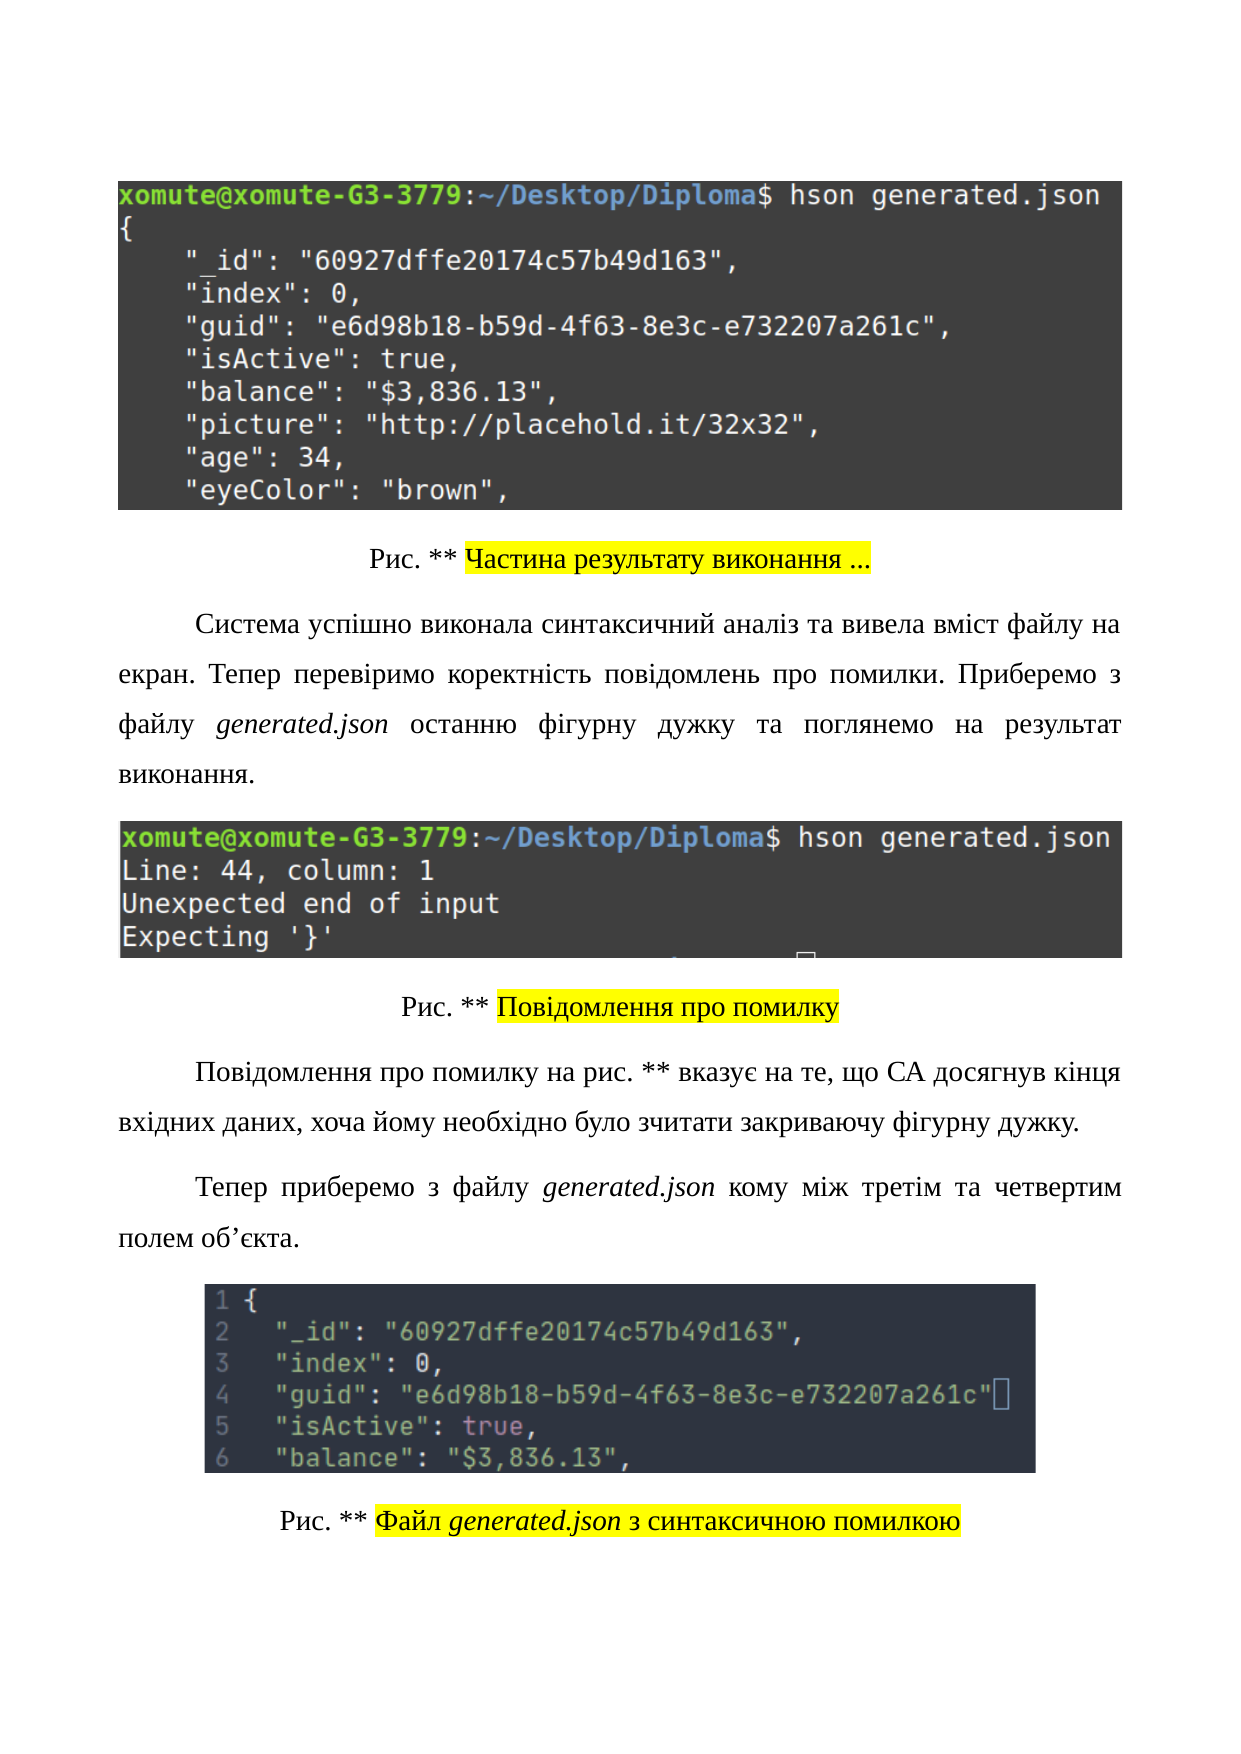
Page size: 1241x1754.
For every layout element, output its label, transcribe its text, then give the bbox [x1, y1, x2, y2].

text Повідомлення про помилку на рис. ** вказує на те, що СА досягнув кінця вхідних даних, хоча йому необхідно було зчитати закриваючу фігурну дужку. [118, 1054, 1122, 1138]
picture [204, 1284, 1036, 1473]
text Рис. ** Частина результату виконання ... [118, 541, 1122, 574]
picture [118, 821, 1123, 958]
picture [118, 181, 1123, 510]
text Система успішно виконала синтаксичний аналіз та вивела вміст файлу на екран. Тепер перевіримо коректність повідомлень про помилки. Приберемо з файлу generated.json останню фігурну дужку та поглянемо на результат виконання. [118, 606, 1122, 790]
text Рис. ** Повідомлення про помилку [118, 989, 1122, 1023]
text Рис. ** Файл generated.json з синтаксичною помилкою [118, 1503, 1122, 1537]
text Тепер приберемо з файлу generated.json кому між третім та четвертим полем об’єкта. [118, 1169, 1122, 1253]
